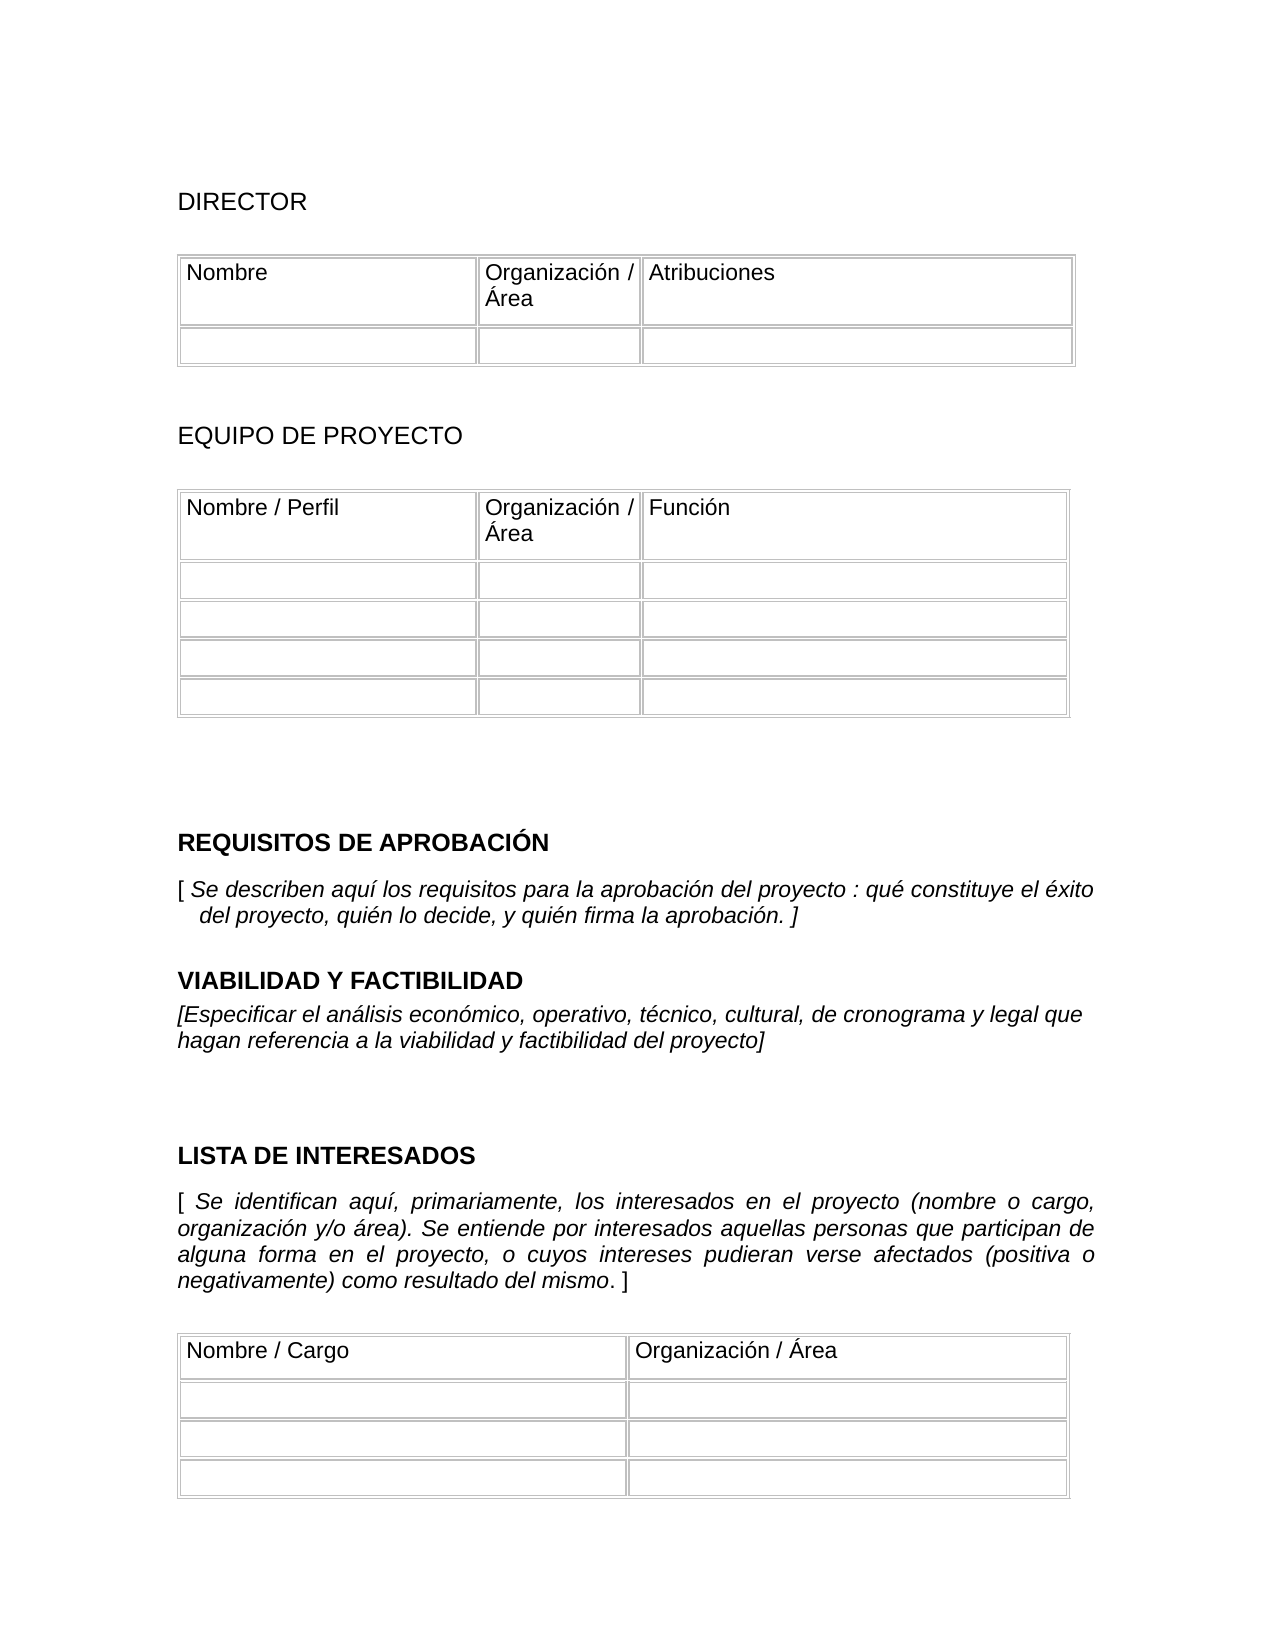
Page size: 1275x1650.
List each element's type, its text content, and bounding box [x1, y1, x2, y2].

text DIRECTOR [177, 186, 1098, 215]
table_header Organización / Área [480, 493, 639, 559]
table_cell [181, 1383, 625, 1417]
table_header Organización / Área [480, 259, 639, 324]
table_cell [644, 563, 1066, 597]
table_cell [644, 680, 1066, 714]
table_header Nombre / Cargo [181, 1337, 625, 1378]
subtitle REQUISITOS DE APROBACIÓN [177, 828, 1098, 857]
table_cell [181, 563, 475, 597]
table_header Nombre / Perfil [181, 493, 475, 559]
text [Especificar el análisis económico, operativo, técnico, cultural, de cronograma y legal que hagan referencia a la viabilidad y factibilidad del proyecto] [177, 1001, 1098, 1054]
subtitle LISTA DE INTERESADOS [177, 1141, 1098, 1169]
table_cell [181, 1461, 625, 1494]
table_cell [630, 1461, 1066, 1494]
text [ Se identifican aquí, primariamente, los interesados en el proyecto (nombre o cargo, organización y/o área). Se entiende por interesados aquellas personas que participan de alguna forma en el proyecto, o cuyos intereses pudieran verse afectados (positiva o negativamente) como resultado del mismo. ] [177, 1188, 1098, 1293]
table_cell [644, 329, 1071, 363]
table_cell [480, 563, 639, 597]
table_cell [181, 1422, 625, 1456]
text [ Se describen aquí los requisitos para la aprobación del proyecto : qué constituye el éxito del proyecto, quién lo decide, y quién firma la aprobación. ] [177, 876, 1098, 928]
table_header Organización / Área [630, 1337, 1066, 1378]
table_cell [181, 641, 475, 675]
table_cell [181, 680, 475, 714]
table_header Función [644, 493, 1066, 559]
table_cell [181, 602, 475, 636]
table_cell [480, 602, 639, 636]
subtitle VIABILIDAD Y FACTIBILIDAD [177, 966, 1098, 995]
table_cell [644, 641, 1066, 675]
table_cell [644, 602, 1066, 636]
text EQUIPO DE PROYECTO [177, 421, 1098, 450]
table_cell [630, 1422, 1066, 1456]
table_cell [480, 329, 639, 363]
table_cell [480, 641, 639, 675]
table_cell [181, 329, 475, 363]
table_cell [480, 680, 639, 714]
table_cell [630, 1383, 1066, 1417]
table_header Atribuciones [644, 259, 1071, 324]
table_header Nombre [181, 259, 475, 324]
